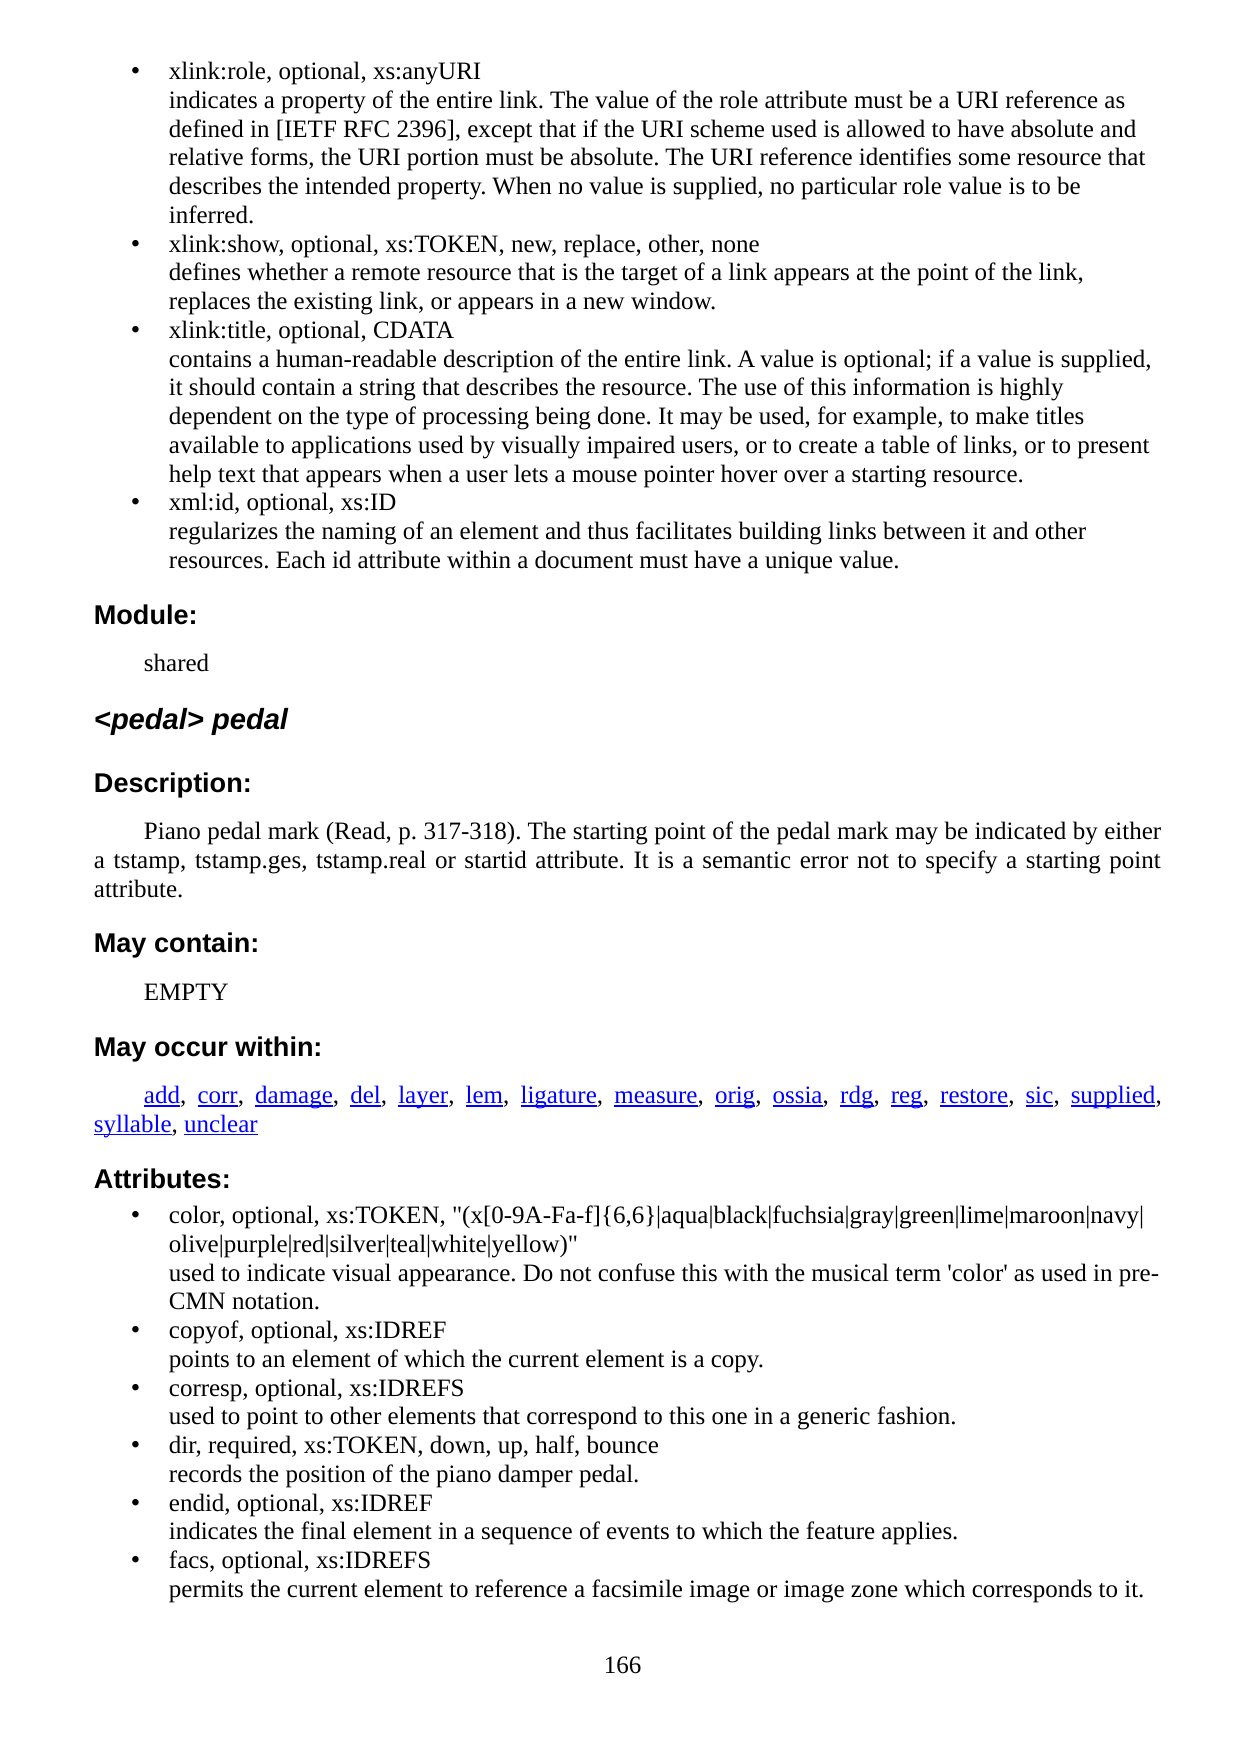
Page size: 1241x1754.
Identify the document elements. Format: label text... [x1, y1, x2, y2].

text shared [94, 648, 1162, 677]
text add, corr, damage, del, layer, lem, ligature, measure, orig, ossia, rdg, reg, restore, sic, supplied, syllable, unclear [94, 1080, 1162, 1138]
list xlink:show, optional, xs:TOKEN, new, replace, other, none defines whether a remote resource that is the target of a link appears at the point of the link, replaces the existing link, or appears in a new window. [131, 229, 1162, 315]
list endid, optional, xs:IDREF indicates the final element in a sequence of events to which the feature applies. [131, 1488, 1162, 1545]
subtitle Attributes: [94, 1163, 1162, 1194]
list xml:id, optional, xs:ID regularizes the naming of an element and thus facilitates building links between it and other resources. Each id attribute within a document must have a unique value. [131, 487, 1162, 574]
list color, optional, xs:TOKEN, "(x[0-9A-Fa-f]{6,6}|aqua|black|fuchsia|gray|green|lime|maroon|navy|olive|purple|red|silver|teal|white|yellow)" used to indicate visual appearance. Do not confuse this with the musical term 'color' as used in pre-CMN notation. [131, 1200, 1162, 1315]
list facs, optional, xs:IDREFS permits the current element to reference a facsimile image or image zone which corresponds to it. [131, 1545, 1162, 1603]
list xlink:role, optional, xs:anyURI indicates a property of the entire link. The value of the role attribute must be a URI reference as defined in [IETF RFC 2396], except that if the URI scheme used is allowed to have absolute and relative forms, the URI portion must be absolute. The URI reference identifies some resource that describes the intended property. When no value is supplied, no particular role value is to be inferred. [131, 56, 1162, 229]
subtitle <pedal> pedal [94, 702, 1162, 736]
list copyof, optional, xs:IDREF points to an element of which the current element is a copy. [131, 1315, 1162, 1373]
text EMPTY [94, 977, 1162, 1006]
list corresp, optional, xs:IDREFS used to point to other elements that correspond to this one in a generic fashion. [131, 1373, 1162, 1430]
subtitle Description: [94, 767, 1162, 798]
subtitle May occur within: [94, 1031, 1162, 1062]
subtitle Module: [94, 599, 1162, 630]
list dir, required, xs:TOKEN, down, up, half, bounce records the position of the piano damper pedal. [131, 1430, 1162, 1488]
subtitle May contain: [94, 927, 1162, 959]
list xlink:title, optional, CDATA contains a human-readable description of the entire link. A value is optional; if a value is supplied, it should contain a string that describes the resource. The use of this information is highly dependent on the type of processing being done. It may be used, for example, to make titles available to applications used by visually impaired users, or to create a table of links, or to present help text that appears when a user lets a mouse pointer hover over a starting resource. [131, 315, 1162, 487]
text Piano pedal mark (Read, p. 317-318). The starting point of the pedal mark may be indicated by either a tstamp, tstamp.ges, tstamp.real or startid attribute. It is a semantic error not to specify a starting point attribute. [94, 816, 1162, 902]
